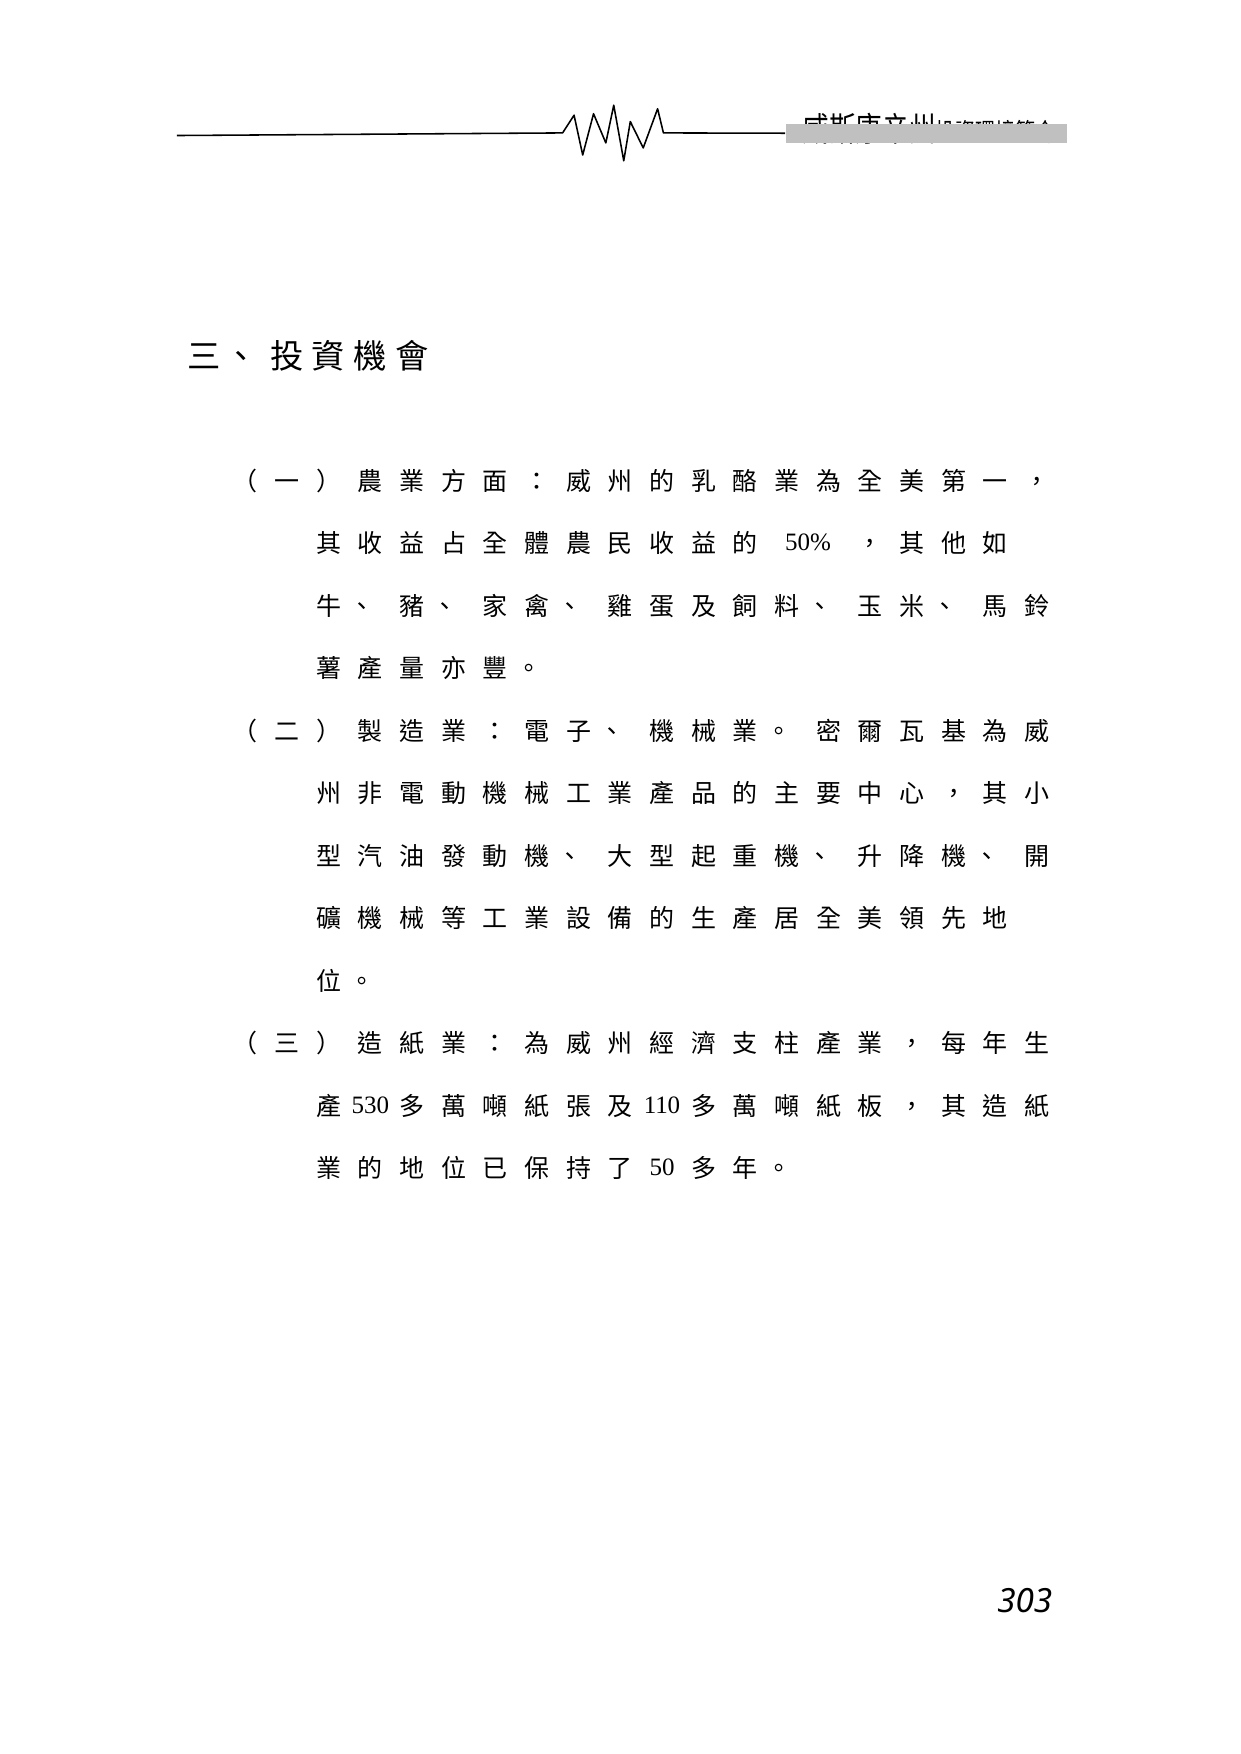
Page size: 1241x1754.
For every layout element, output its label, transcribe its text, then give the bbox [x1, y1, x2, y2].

text （三）造紙業：為威州經濟支柱產業，每年生產530多萬噸紙張及110多萬噸紙板，其造紙業的地位已保持了50多年。 [207, 1000, 1058, 1188]
text 三、投資機會 [183, 313, 1058, 375]
text （一）農業方面：威州的乳酪業為全美第一，其收益占全體農民收益的50%，其他如牛、豬、家禽、雞蛋及飼料、玉米、馬鈴薯產量亦豐。 [207, 438, 1058, 688]
text （二）製造業：電子、機械業。密爾瓦基為威州非電動機械工業產品的主要中心，其小型汽油發動機、大型起重機、升降機、開礦機械等工業設備的生產居全美領先地位。 [207, 688, 1058, 1000]
